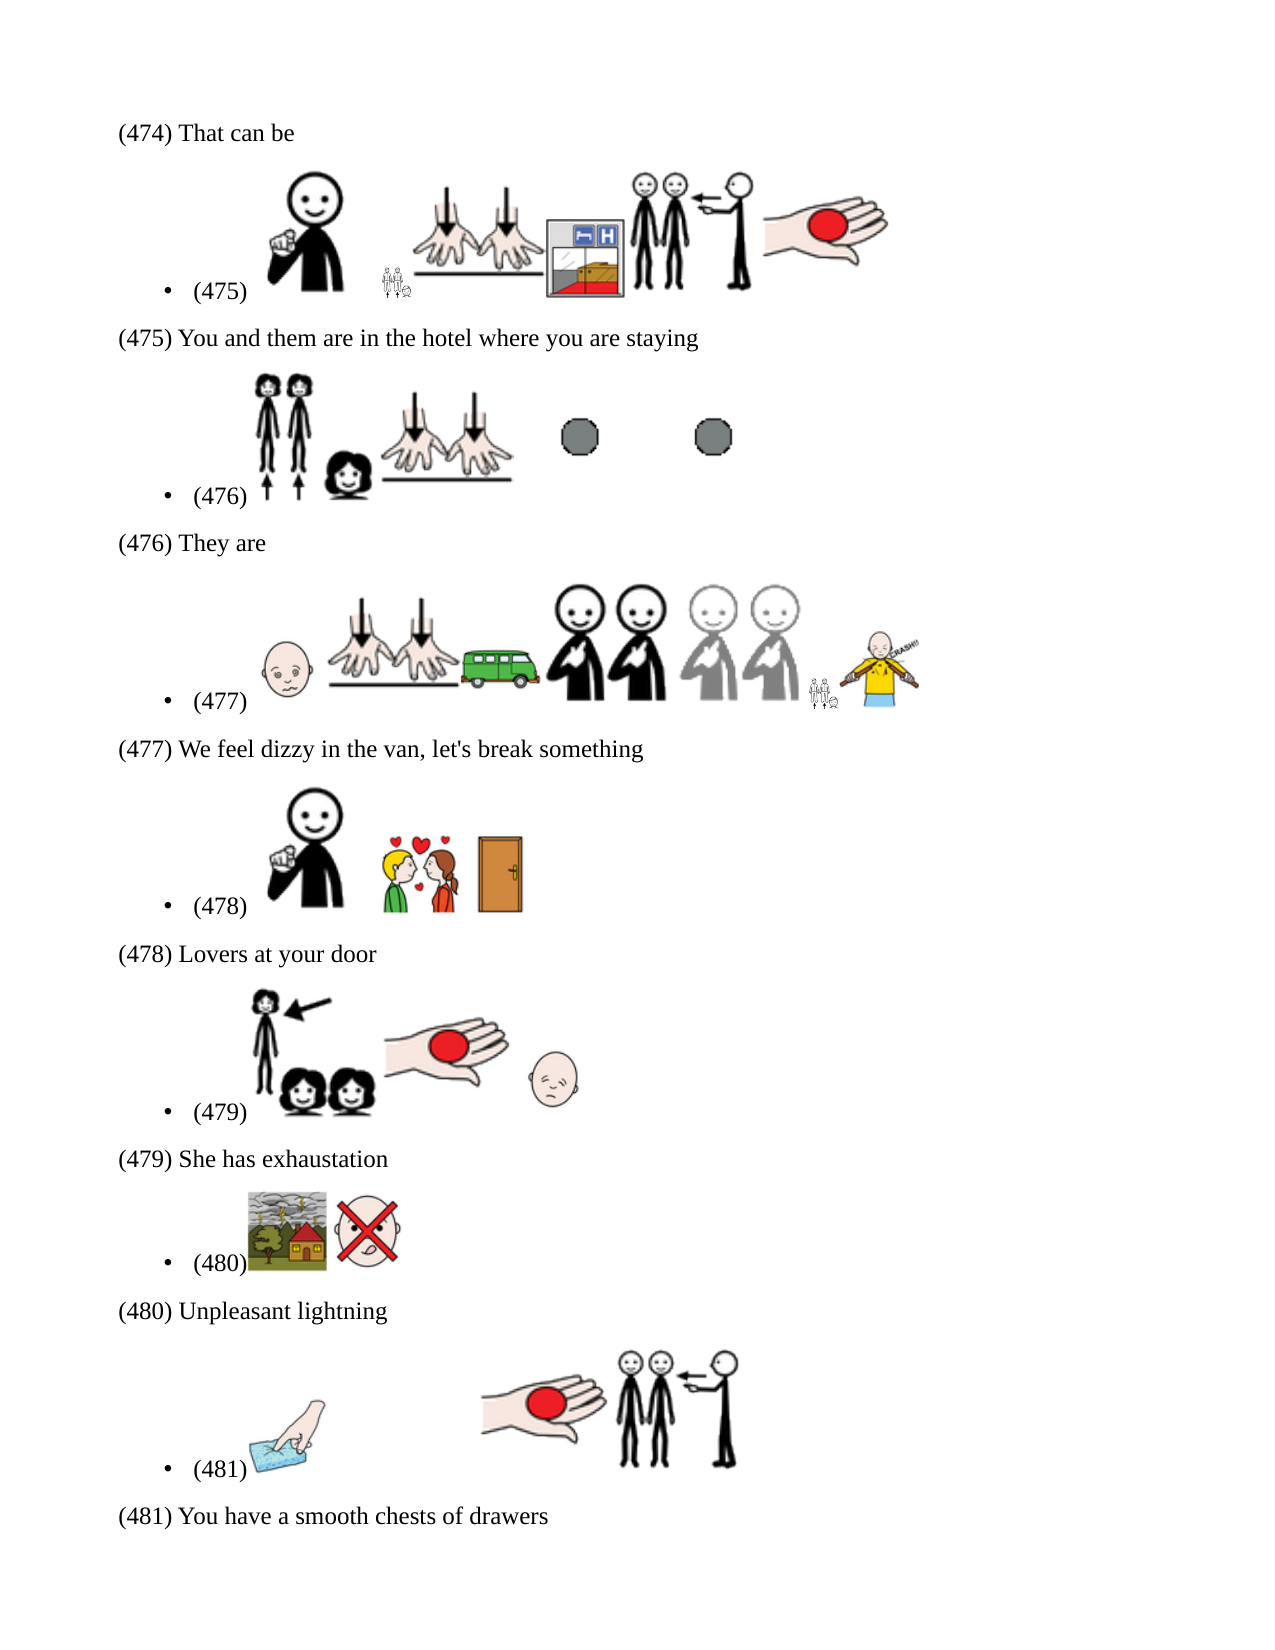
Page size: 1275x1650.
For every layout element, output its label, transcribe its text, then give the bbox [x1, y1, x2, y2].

picture [247, 371, 781, 505]
picture [247, 576, 920, 710]
text (474) That can be [118, 118, 1157, 147]
picture [247, 1191, 408, 1272]
text (477) We feel dizzy in the van, let's break something [118, 734, 1157, 762]
picture [477, 1343, 745, 1477]
text (476) They are [118, 528, 1157, 557]
list (480) [164, 1192, 1157, 1277]
text (475) You and them are in the hotel where you are staying [118, 323, 1157, 352]
picture [247, 1397, 328, 1477]
list (479) [164, 987, 1157, 1125]
list (475) [164, 166, 1157, 304]
list (481) [164, 1344, 1157, 1482]
text (478) Lovers at your door [118, 939, 1157, 968]
picture [247, 781, 541, 915]
list (476) [164, 371, 1157, 510]
list (478) [164, 781, 1157, 920]
text (481) You have a smooth chests of drawers [118, 1501, 1157, 1530]
text (480) Unpleasant lightning [118, 1296, 1157, 1325]
picture [247, 165, 893, 299]
list (477) [164, 576, 1157, 715]
picture [247, 986, 594, 1120]
text (479) She has exhaustation [118, 1144, 1157, 1173]
